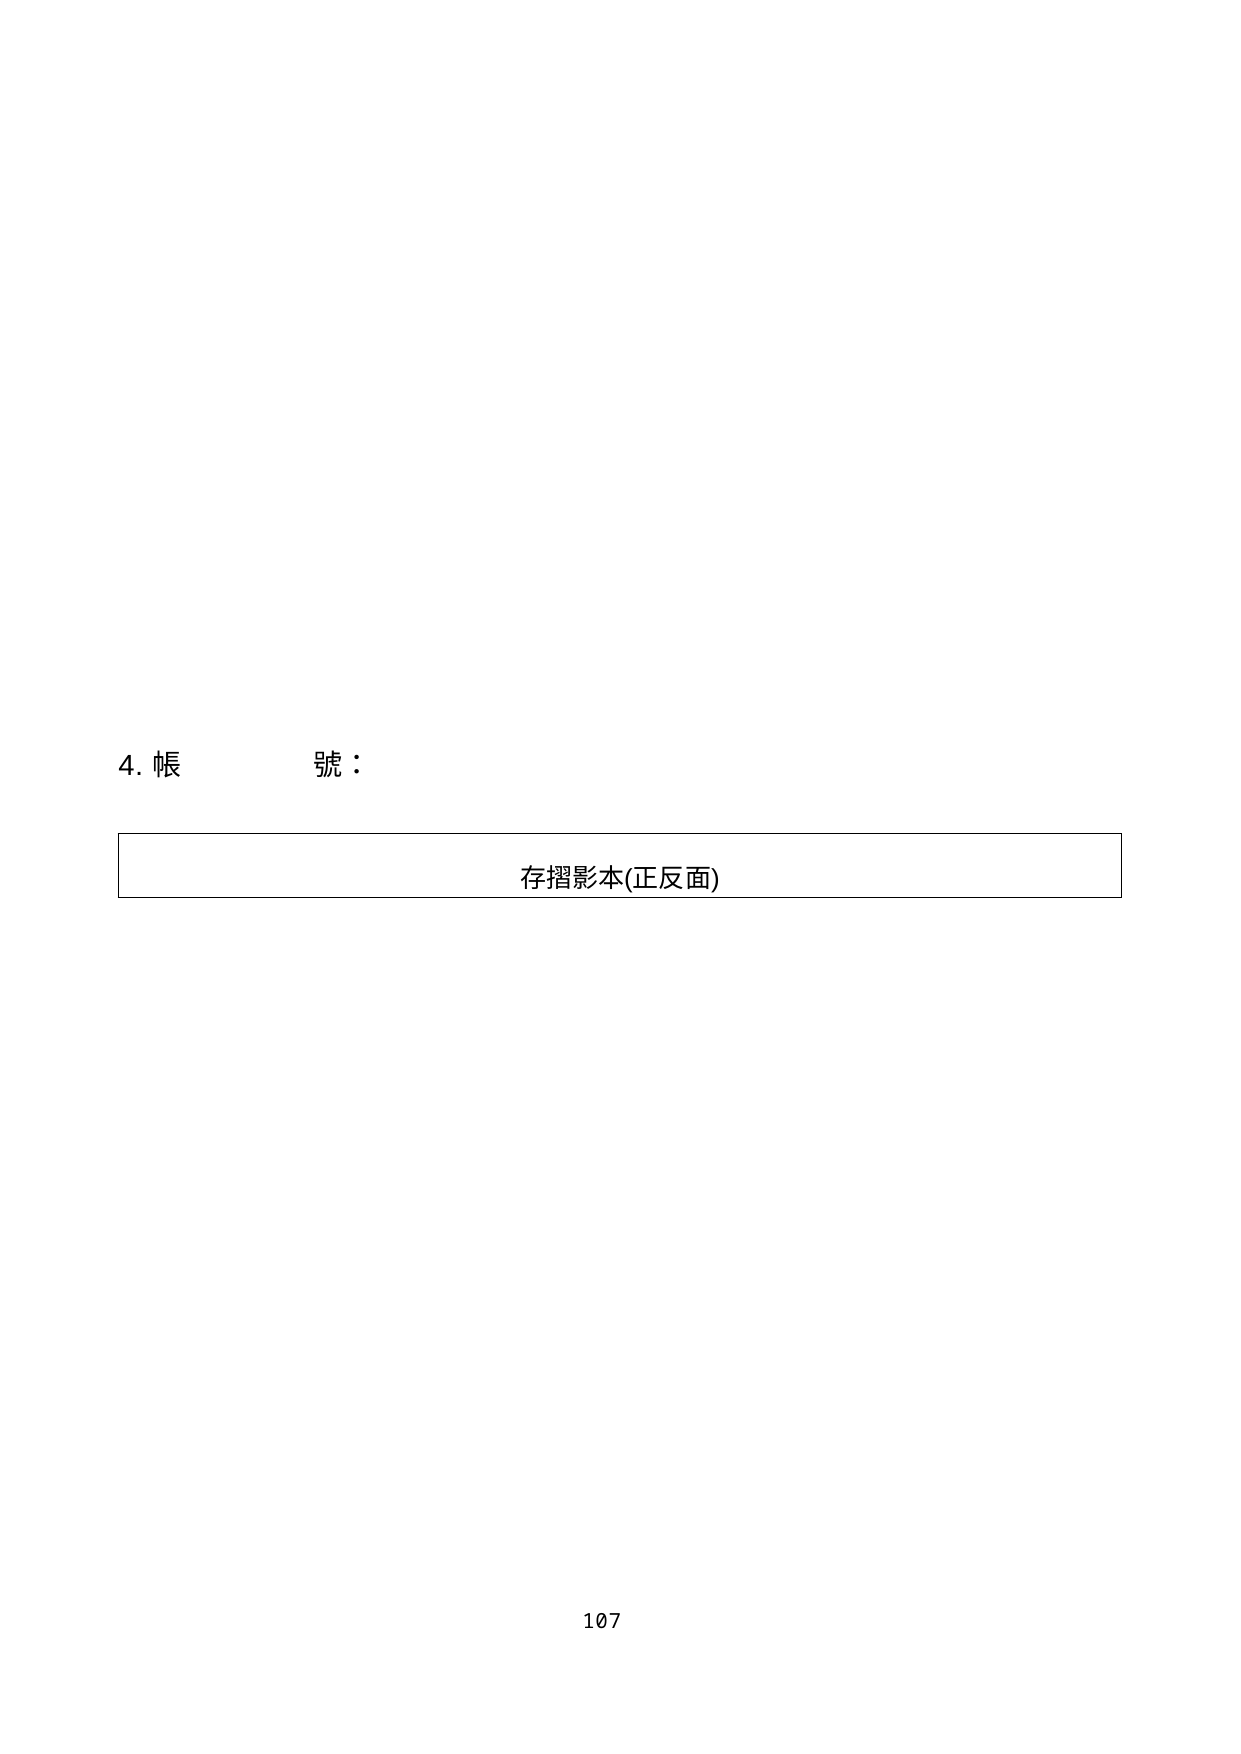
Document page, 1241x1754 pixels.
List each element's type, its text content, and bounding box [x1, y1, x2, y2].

table_header 存摺影本(正反面) [119, 834, 1121, 897]
text 4. 帳號： [118, 721, 1122, 783]
